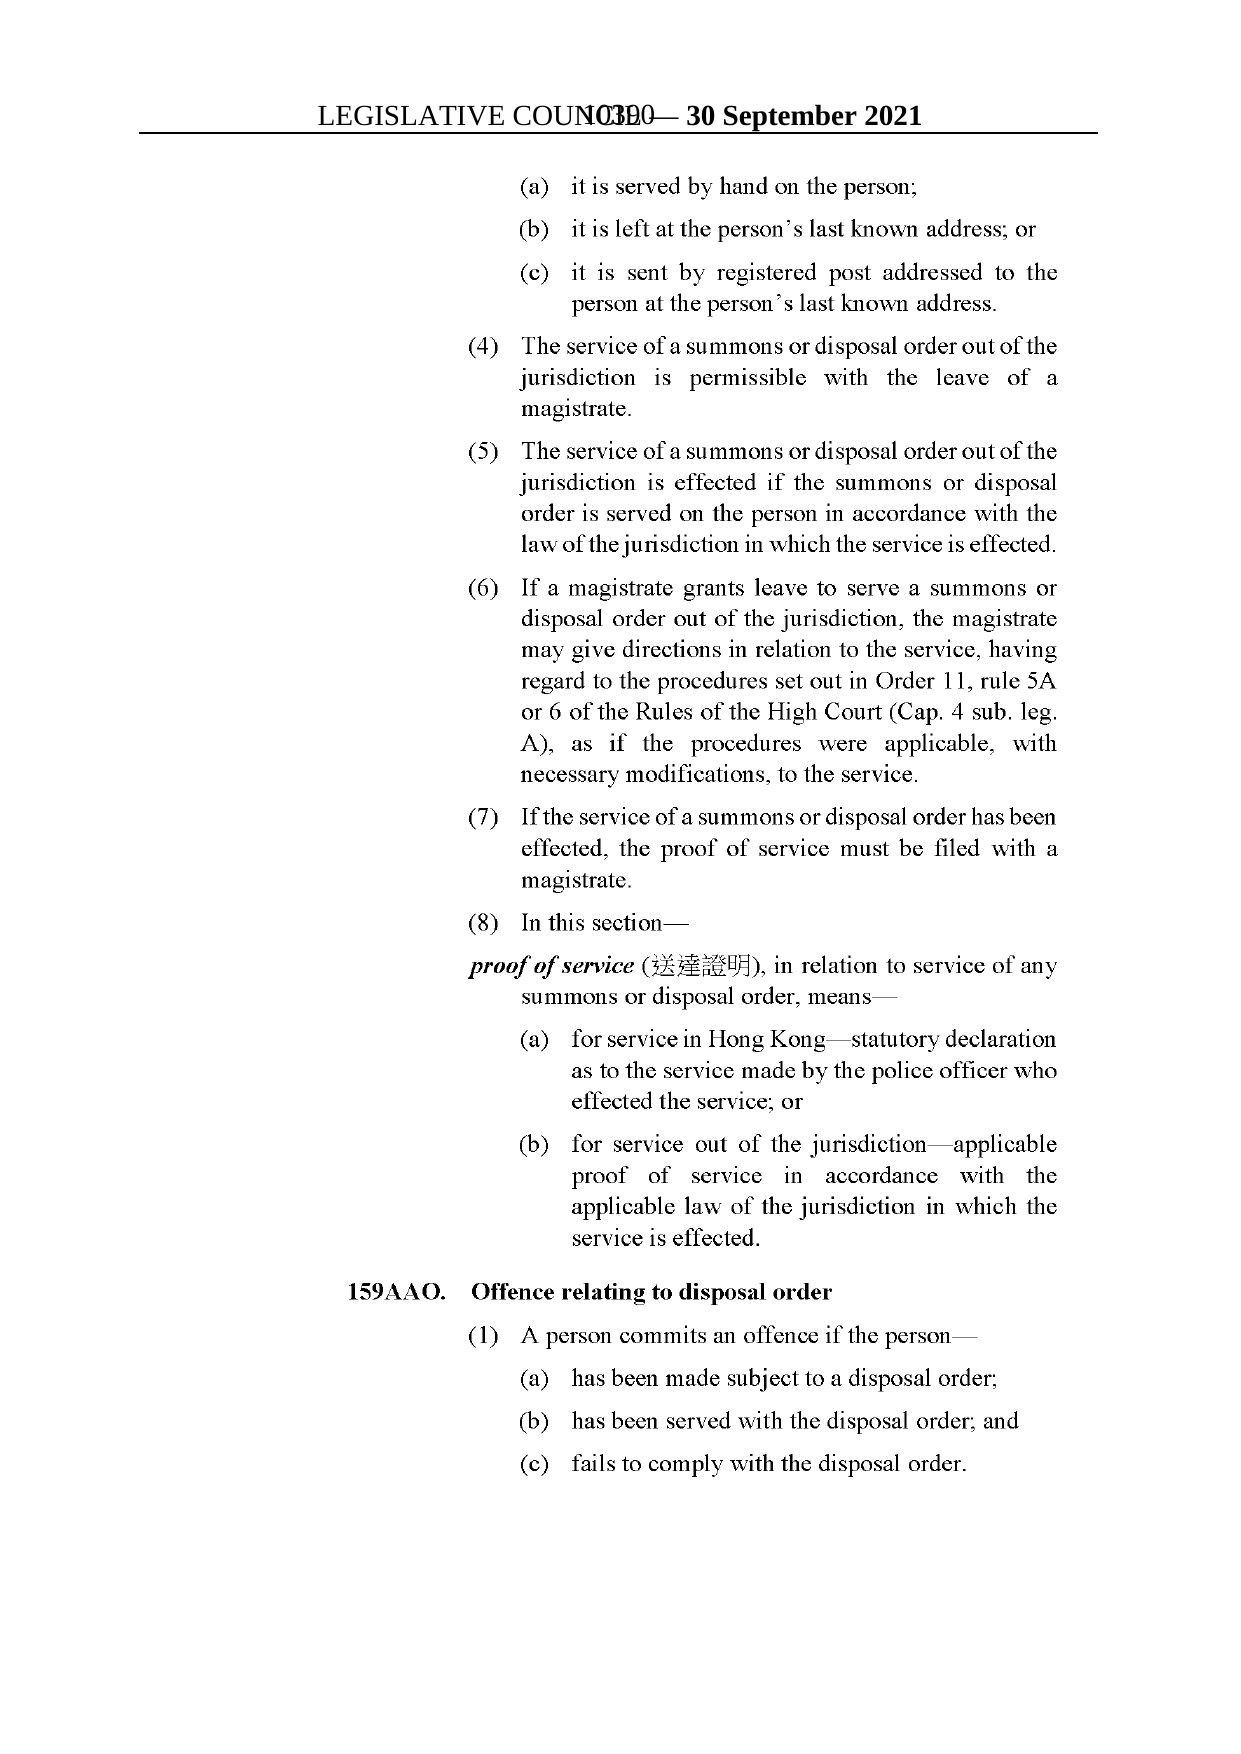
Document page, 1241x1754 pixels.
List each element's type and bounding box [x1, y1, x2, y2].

picture [138, 173, 1063, 1478]
